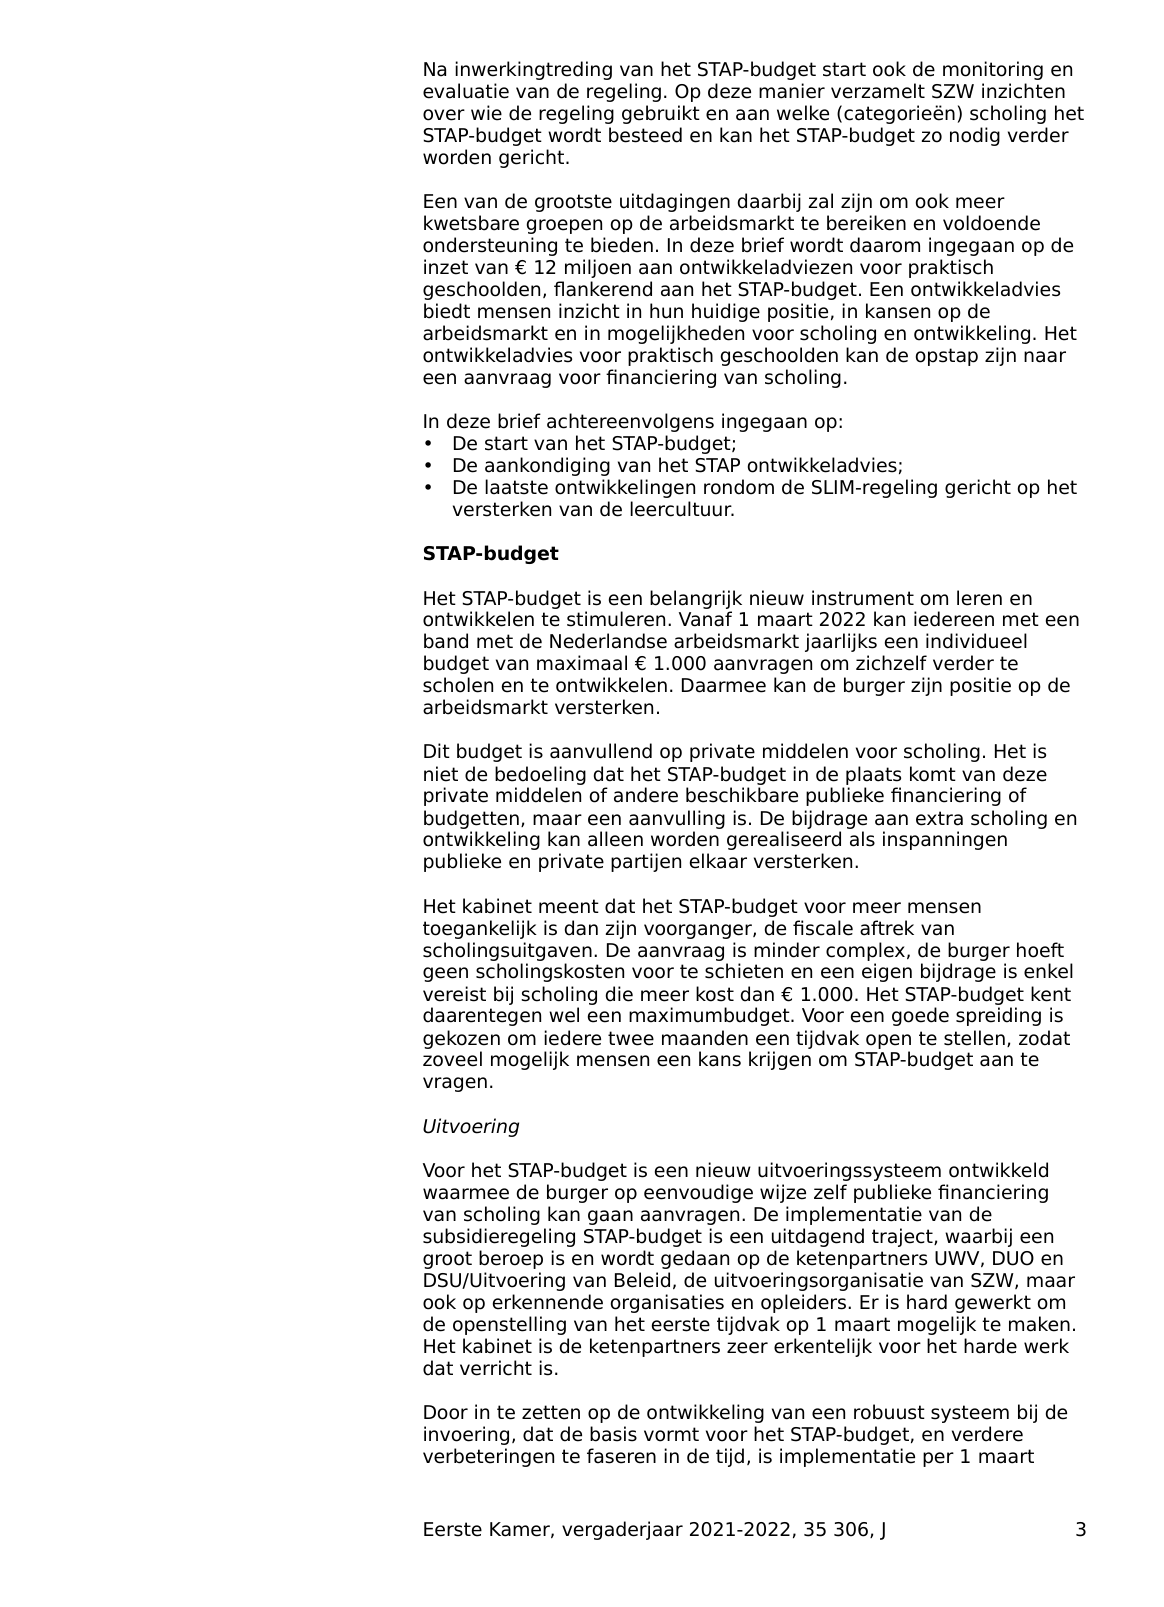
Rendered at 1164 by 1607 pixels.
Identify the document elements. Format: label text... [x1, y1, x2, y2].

text • De laatste ontwikkelingen rondom de SLIM-regeling gericht op het versterken van de leercultuur. [422, 477, 1087, 521]
text Door in te zetten op de ontwikkeling van een robuust systeem bij de invoering, dat de basis vormt voor het STAP-budget, en verdere verbeteringen te faseren in de tijd, is implementatie per 1 maart [422, 1402, 1087, 1468]
text Een van de grootste uitdagingen daarbij zal zijn om ook meer kwetsbare groepen op de arbeidsmarkt te bereiken en voldoende ondersteuning te bieden. In deze brief wordt daarom ingegaan op de inzet van € 12 miljoen aan ontwikkeladviezen voor praktisch geschoolden, flankerend aan het STAP-budget. Een ontwikkeladvies biedt mensen inzicht in hun huidige positie, in kansen op de arbeidsmarkt en in mogelijkheden voor scholing en ontwikkeling. Het ontwikkeladvies voor praktisch geschoolden kan de opstap zijn naar een aanvraag voor financiering van scholing. [422, 191, 1087, 389]
subtitle Uitvoering [422, 1116, 1087, 1137]
text Het kabinet meent dat het STAP-budget voor meer mensen toegankelijk is dan zijn voorganger, de fiscale aftrek van scholingsuitgaven. De aanvraag is minder complex, de burger hoeft geen scholingskosten voor te schieten en een eigen bijdrage is enkel vereist bij scholing die meer kost dan € 1.000. Het STAP-budget kent daarentegen wel een maximumbudget. Voor een goede spreiding is gekozen om iedere twee maanden een tijdvak open te stellen, zodat zoveel mogelijk mensen een kans krijgen om STAP-budget aan te vragen. [422, 896, 1087, 1093]
text • De aankondiging van het STAP ontwikkeladvies; [422, 455, 1087, 477]
text In deze brief achtereenvolgens ingegaan op: [422, 411, 1087, 433]
subtitle STAP-budget [422, 543, 1087, 565]
text Het STAP-budget is een belangrijk nieuw instrument om leren en ontwikkelen te stimuleren. Vanaf 1 maart 2022 kan iedereen met een band met de Nederlandse arbeidsmarkt jaarlijks een individueel budget van maximaal € 1.000 aanvragen om zichzelf verder te scholen en te ontwikkelen. Daarmee kan de burger zijn positie op de arbeidsmarkt versterken. [422, 587, 1087, 719]
text • De start van het STAP-budget; [422, 433, 1087, 455]
text Na inwerkingtreding van het STAP-budget start ook de monitoring en evaluatie van de regeling. Op deze manier verzamelt SZW inzichten over wie de regeling gebruikt en aan welke (categorieën) scholing het STAP-budget wordt besteed en kan het STAP-budget zo nodig verder worden gericht. [422, 59, 1087, 169]
text Dit budget is aanvullend op private middelen voor scholing. Het is niet de bedoeling dat het STAP-budget in de plaats komt van deze private middelen of andere beschikbare publieke financiering of budgetten, maar een aanvulling is. De bijdrage aan extra scholing en ontwikkeling kan alleen worden gerealiseerd als inspanningen publieke en private partijen elkaar versterken. [422, 741, 1087, 873]
text Voor het STAP-budget is een nieuw uitvoeringssysteem ontwikkeld waarmee de burger op eenvoudige wijze zelf publieke financiering van scholing kan gaan aanvragen. De implementatie van de subsidieregeling STAP-budget is een uitdagend traject, waarbij een groot beroep is en wordt gedaan op de ketenpartners UWV, DUO en DSU/Uitvoering van Beleid, de uitvoeringsorganisatie van SZW, maar ook op erkennende organisaties en opleiders. Er is hard gewerkt om de openstelling van het eerste tijdvak op 1 maart mogelijk te maken. Het kabinet is de ketenpartners zeer erkentelijk voor het harde werk dat verricht is. [422, 1160, 1087, 1379]
